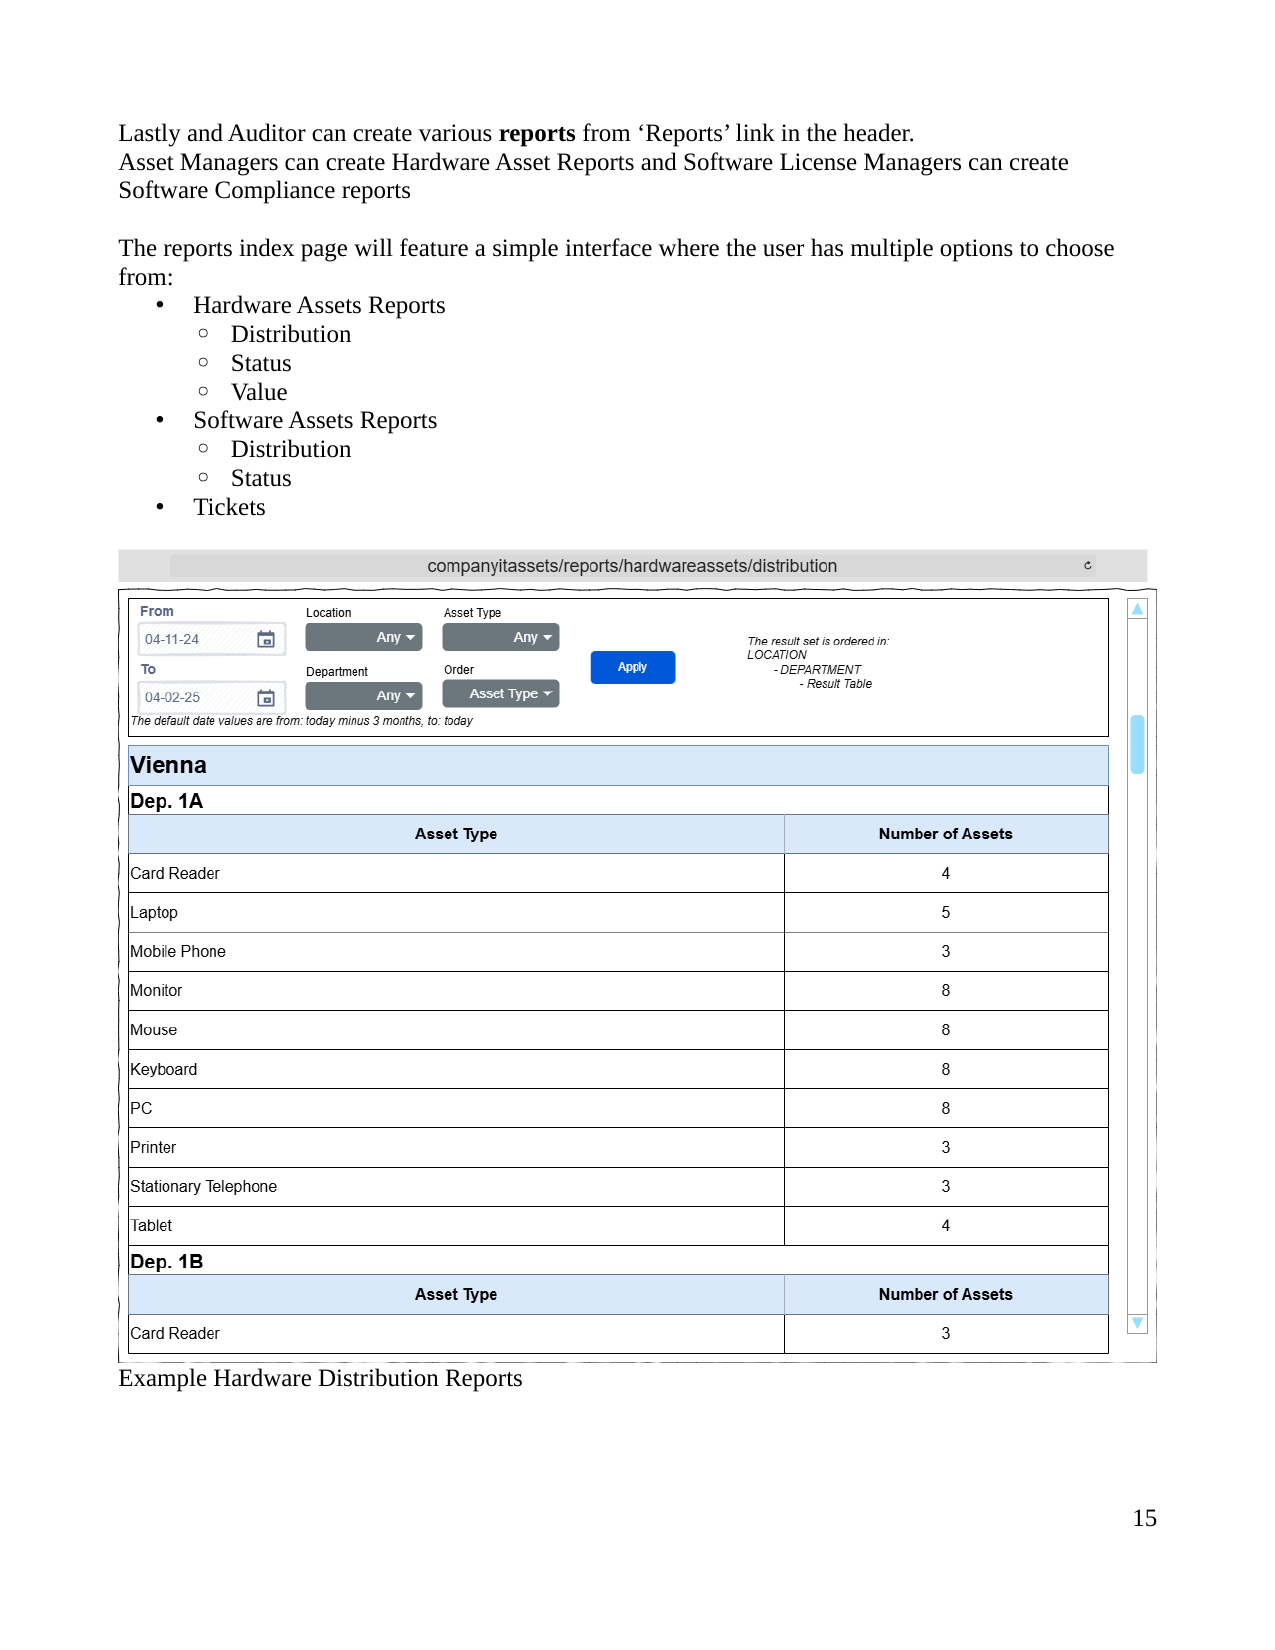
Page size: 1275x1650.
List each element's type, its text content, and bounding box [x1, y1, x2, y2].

list Hardware Assets Reports [156, 291, 1157, 319]
list Status [193, 463, 1157, 492]
list Distribution [193, 434, 1157, 463]
text The reports index page will feature a simple interface where the user has multiple options to choose from: [118, 233, 1157, 291]
text Asset Managers can create Hardware Asset Reports and Software License Managers can create Software Compliance reports [118, 147, 1157, 204]
list Distribution [193, 319, 1157, 348]
list Status [193, 348, 1157, 377]
text Example Hardware Distribution Reports [118, 1363, 1157, 1392]
list Tickets [156, 492, 1157, 521]
list Software Assets Reports [156, 406, 1157, 434]
text Lastly and Auditor can create various reports from ‘Reports’ link in the header. [118, 118, 1157, 147]
picture [118, 549, 1157, 1363]
list Value [193, 377, 1157, 406]
